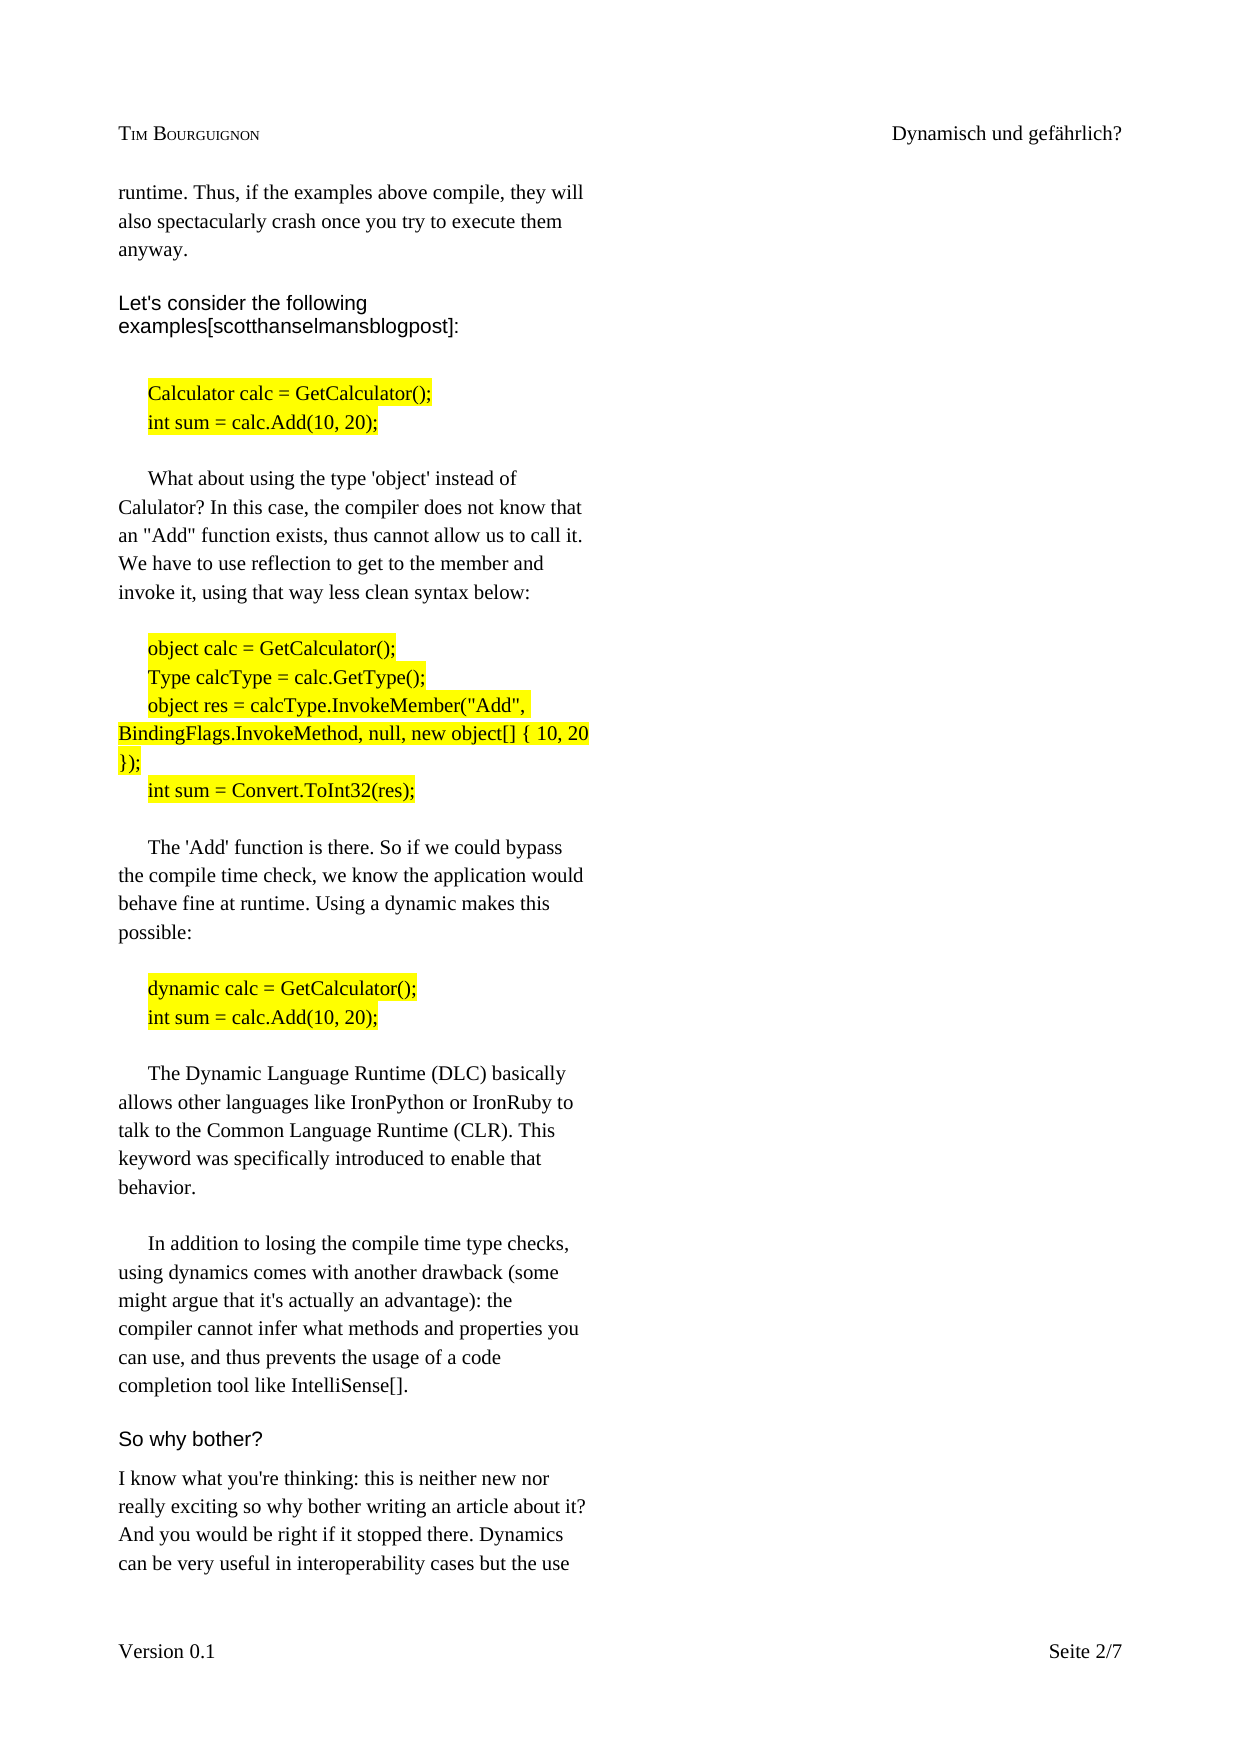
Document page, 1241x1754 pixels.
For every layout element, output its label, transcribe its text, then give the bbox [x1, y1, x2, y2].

text object calc = GetCalculator(); [118, 633, 591, 661]
text The 'Add' function is there. So if we could bypass the compile time check, we know the application would behave fine at runtime. Using a dynamic makes this possible: [118, 831, 591, 945]
text So why bother? [118, 1428, 591, 1451]
text What about using the type 'object' instead of Calulator? In this case, the compiler does not know that an "Add" function exists, thus cannot allow us to call it. We have to use reflection to get to the member and invoke it, using that way less clean syntax below: [118, 463, 591, 605]
text The Dynamic Language Runtime (DLC) basically allows other languages like IronPython or IronRuby to talk to the Common Language Runtime (CLR). This keyword was specifically introduced to enable that behavior. [118, 1058, 591, 1200]
text int sum = calc.Add(10, 20); [118, 406, 591, 435]
text Calculator calc = GetCalculator(); [118, 378, 591, 406]
text Type calcType = calc.GetType(); [118, 661, 591, 690]
text object res = calcType.InvokeMember("Add", BindingFlags.InvokeMethod, null, new object[] { 10, 20 }); [118, 690, 591, 775]
text int sum = calc.Add(10, 20); [118, 1001, 591, 1030]
text dynamic calc = GetCalculator(); [118, 973, 591, 1001]
text Let's consider the following examples[scotthanselmansblogpost]: [118, 292, 591, 338]
text int sum = Convert.ToInt32(res); [118, 775, 591, 803]
text I know what you're thinking: this is neither new nor really exciting so why bother writing an article about it? And you would be right if it stopped there. Dynamics can be very useful in interoperability cases but the use [118, 1463, 591, 1576]
text runtime. Thus, if the examples above compile, they will also spectacularly crash once you try to execute them anyway. [118, 177, 591, 262]
text In addition to losing the compile time type checks, using dynamics comes with another drawback (some might argue that it's actually an advantage): the compiler cannot infer what methods and properties you can use, and thus prevents the usage of a code completion tool like IntelliSense[]. [118, 1228, 591, 1398]
